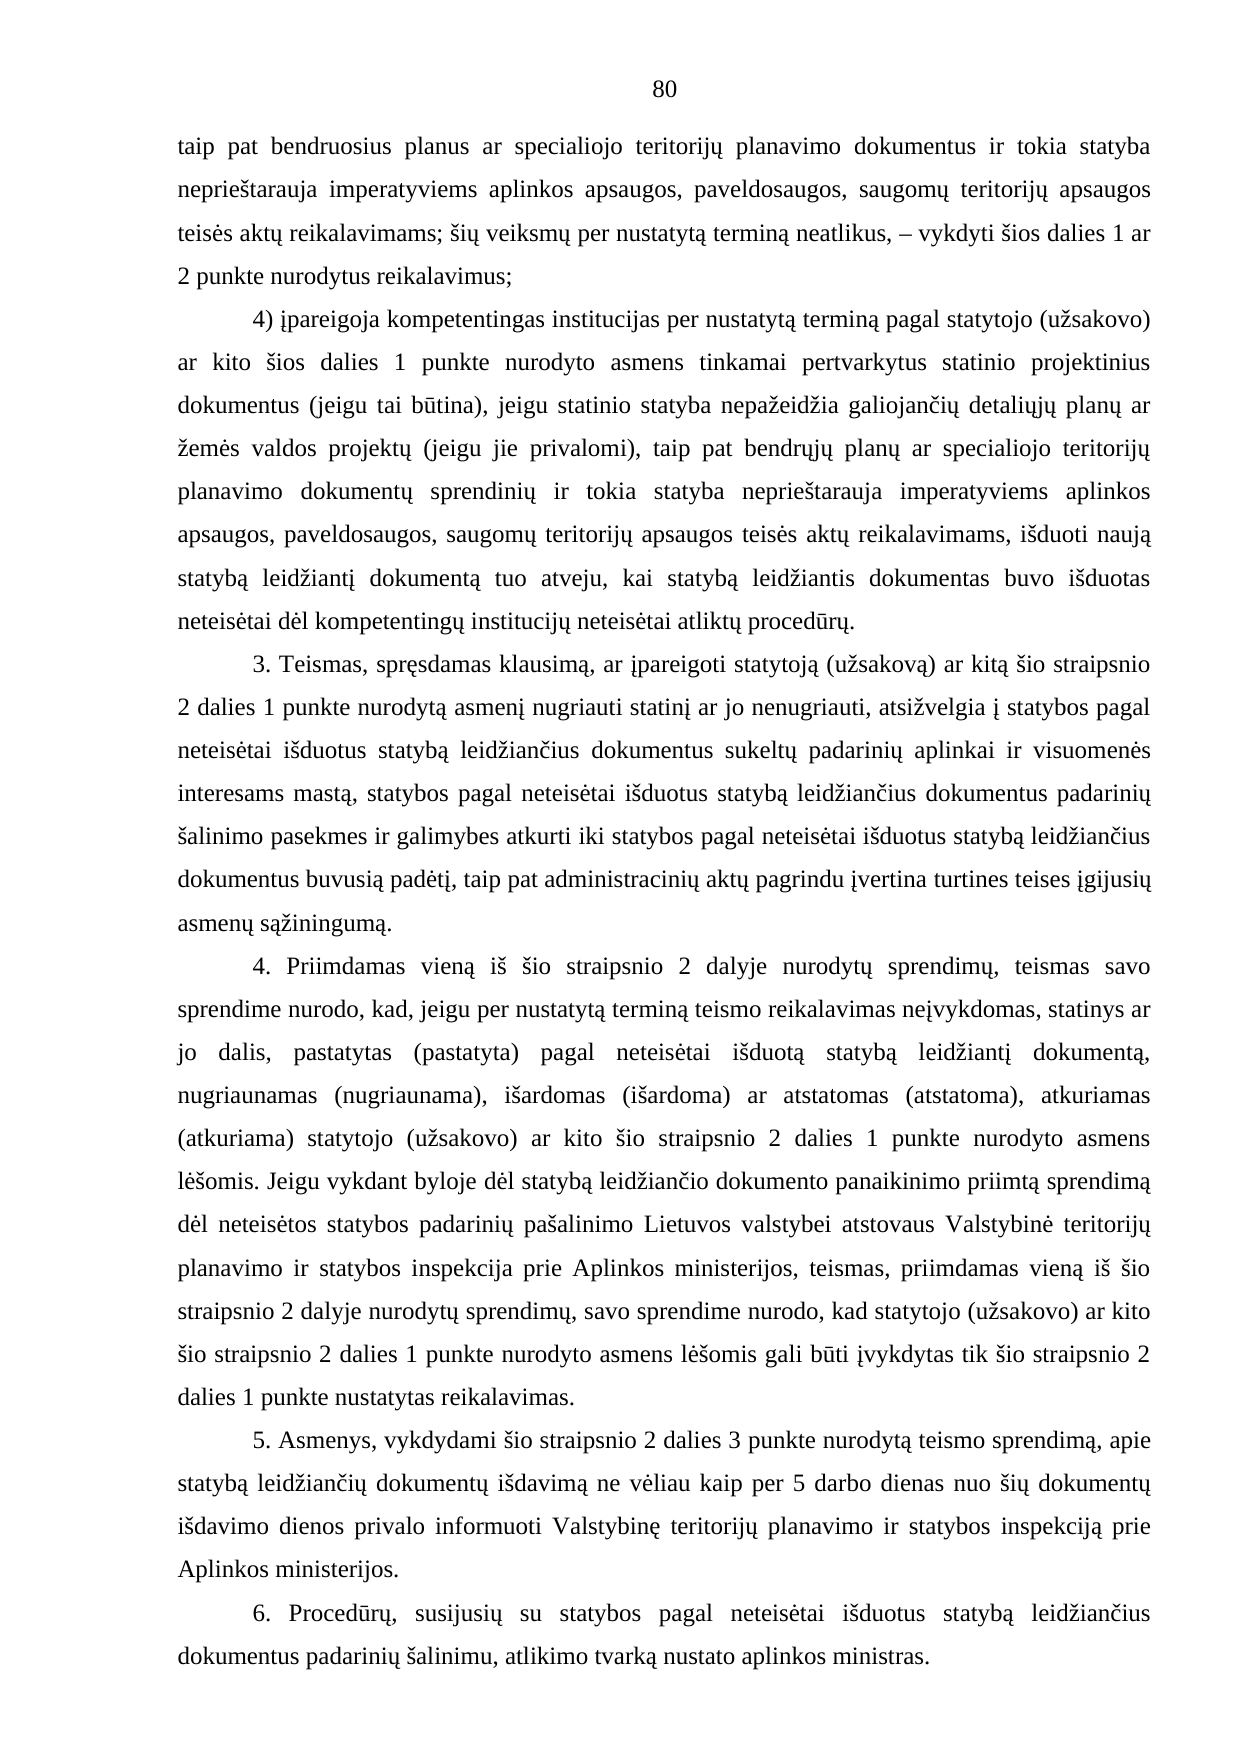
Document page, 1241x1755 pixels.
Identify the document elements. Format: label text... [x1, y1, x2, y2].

text taip pat bendruosius planus ar specialiojo teritorijų planavimo dokumentus ir tokia statyba neprieštarauja imperatyviems aplinkos apsaugos, paveldosaugos, saugomų teritorijų apsaugos teisės aktų reikalavimams; šių veiksmų per nustatytą terminą neatlikus, – vykdyti šios dalies 1 ar 2 punkte nurodytus reikalavimus; [177, 131, 1152, 289]
text 5. Asmenys, vykdydami šio straipsnio 2 dalies 3 punkte nurodytą teismo sprendimą, apie statybą leidžiančių dokumentų išdavimą ne vėliau kaip per 5 darbo dienas nuo šių dokumentų išdavimo dienos privalo informuoti Valstybinę teritorijų planavimo ir statybos inspekciją prie Aplinkos ministerijos. [177, 1425, 1152, 1583]
text 6. Procedūrų, susijusių su statybos pagal neteisėtai išduotus statybą leidžiančius dokumentus padarinių šalinimu, atlikimo tvarką nustato aplinkos ministras. [177, 1598, 1152, 1669]
text 4. Priimdamas vieną iš šio straipsnio 2 dalyje nurodytų sprendimų, teismas savo sprendime nurodo, kad, jeigu per nustatytą terminą teismo reikalavimas neįvykdomas, statinys ar jo dalis, pastatytas (pastatyta) pagal neteisėtai išduotą statybą leidžiantį dokumentą, nugriaunamas (nugriaunama), išardomas (išardoma) ar atstatomas (atstatoma), atkuriamas (atkuriama) statytojo (užsakovo) ar kito šio straipsnio 2 dalies 1 punkte nurodyto asmens lėšomis. Jeigu vykdant byloje dėl statybą leidžiančio dokumento panaikinimo priimtą sprendimą dėl neteisėtos statybos padarinių pašalinimo Lietuvos valstybei atstovaus Valstybinė teritorijų planavimo ir statybos inspekcija prie Aplinkos ministerijos, teismas, priimdamas vieną iš šio straipsnio 2 dalyje nurodytų sprendimų, savo sprendime nurodo, kad statytojo (užsakovo) ar kito šio straipsnio 2 dalies 1 punkte nurodyto asmens lėšomis gali būti įvykdytas tik šio straipsnio 2 dalies 1 punkte nustatytas reikalavimas. [177, 951, 1152, 1411]
text 4) įpareigoja kompetentingas institucijas per nustatytą terminą pagal statytojo (užsakovo) ar kito šios dalies 1 punkte nurodyto asmens tinkamai pertvarkytus statinio projektinius dokumentus (jeigu tai būtina), jeigu statinio statyba nepažeidžia galiojančių detaliųjų planų ar žemės valdos projektų (jeigu jie privalomi), taip pat bendrųjų planų ar specialiojo teritorijų planavimo dokumentų sprendinių ir tokia statyba neprieštarauja imperatyviems aplinkos apsaugos, paveldosaugos, saugomų teritorijų apsaugos teisės aktų reikalavimams, išduoti naują statybą leidžiantį dokumentą tuo atveju, kai statybą leidžiantis dokumentas buvo išduotas neteisėtai dėl kompetentingų institucijų neteisėtai atliktų procedūrų. [177, 304, 1152, 634]
text 3. Teismas, spręsdamas klausimą, ar įpareigoti statytoją (užsakovą) ar kitą šio straipsnio 2 dalies 1 punkte nurodytą asmenį nugriauti statinį ar jo nenugriauti, atsižvelgia į statybos pagal neteisėtai išduotus statybą leidžiančius dokumentus sukeltų padarinių aplinkai ir visuomenės interesams mastą, statybos pagal neteisėtai išduotus statybą leidžiančius dokumentus padarinių šalinimo pasekmes ir galimybes atkurti iki statybos pagal neteisėtai išduotus statybą leidžiančius dokumentus buvusią padėtį, taip pat administracinių aktų pagrindu įvertina turtines teises įgijusių asmenų sąžiningumą. [177, 649, 1152, 936]
